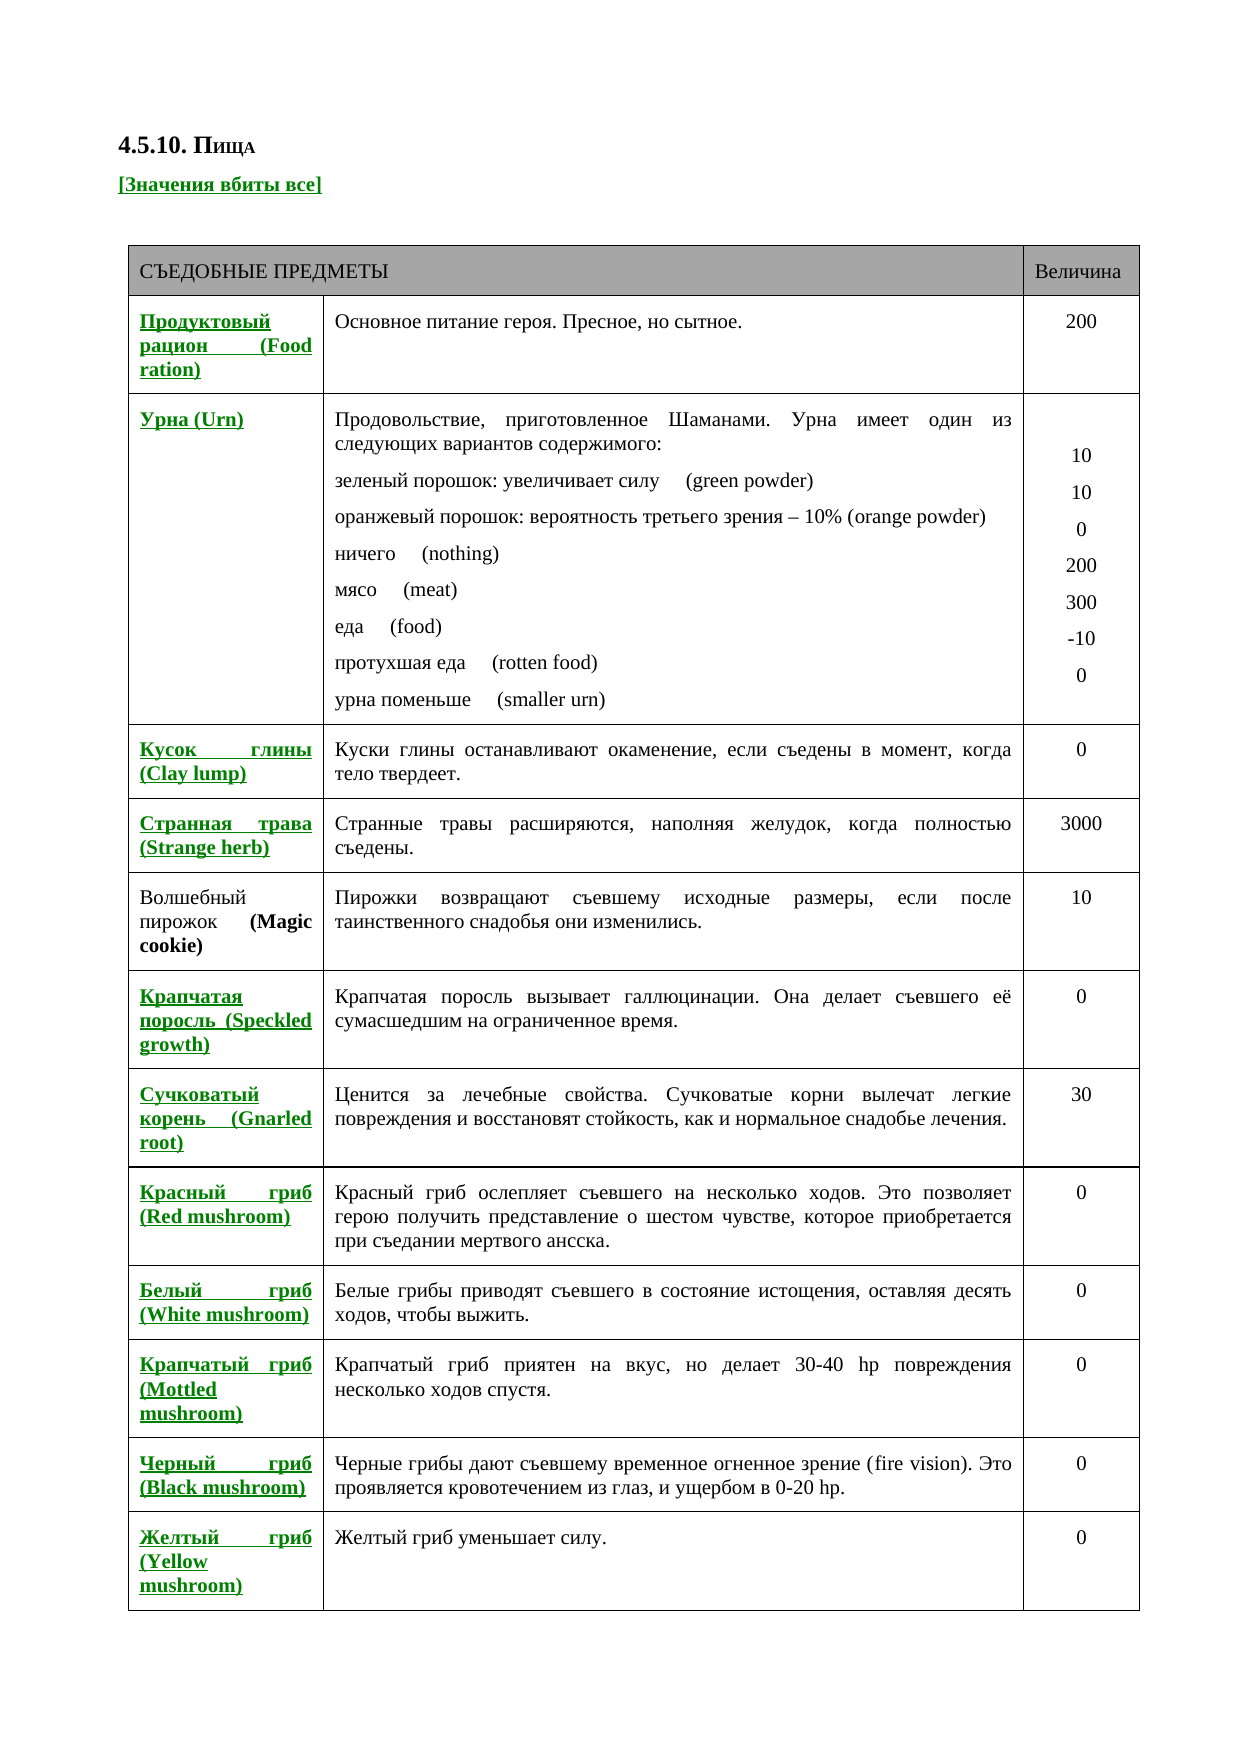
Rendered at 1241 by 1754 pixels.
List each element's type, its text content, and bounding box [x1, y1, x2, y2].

table_cell 0 [1024, 1266, 1139, 1339]
table_cell Кусок глины (Clay lump) [129, 725, 323, 798]
table_cell Крапчатая поросль (Speckled growth) [129, 971, 323, 1068]
table_cell Основное питание героя. Пресное, но сытное. [324, 296, 1023, 393]
table_cell Белые грибы приводят съевшего в состояние истощения, оставляя десять ходов, чтобы выжить. [324, 1266, 1023, 1339]
table_cell Сучковатый корень (Gnarled root) [129, 1069, 323, 1166]
table_cell Крапчатый гриб приятен на вкус, но делает 30-40 hp повреждения несколько ходов спустя. [324, 1340, 1023, 1437]
table_cell 0 [1024, 1512, 1139, 1609]
text [Значения вбиты все] [118, 172, 1152, 196]
table_cell Красный гриб ослепляет съевшего на несколько ходов. Это позволяет герою получить представление о шестом чувстве, которое приобретается при съедании мертвого ансска. [324, 1168, 1023, 1265]
table_cell Продуктовый рацион (Food ration) [129, 296, 323, 393]
table_cell 10 10 0 200 300 -10 0 [1024, 394, 1139, 723]
table_cell Желтый гриб уменьшает силу. [324, 1512, 1023, 1609]
table_cell Куски глины останавливают окаменение, если съедены в момент, когда тело твердеет. [324, 725, 1023, 798]
table_cell Ценится за лечебные свойства. Сучковатые корни вылечат легкие повреждения и восстановят стойкость, как и нормальное снадобье лечения. [324, 1069, 1023, 1166]
table_cell 200 [1024, 296, 1139, 393]
table_cell 3000 [1024, 799, 1139, 872]
table_cell Желтый гриб (Yellow mushroom) [129, 1512, 323, 1609]
table_header СЪЕДОБНЫЕ ПРЕДМЕТЫ [129, 246, 1023, 295]
subtitle 4.5.10. Пища [118, 131, 1152, 159]
table_cell Крапчатая поросль вызывает галлюцинации. Она делает съевшего её сумасшедшим на ограниченное время. [324, 971, 1023, 1068]
table_cell 10 [1024, 873, 1139, 970]
table_cell Белый гриб (White mushroom) [129, 1266, 323, 1339]
table_cell Странные травы расширяются, наполняя желудок, когда полностью съедены. [324, 799, 1023, 872]
table_cell 0 [1024, 1340, 1139, 1437]
table_cell Волшебный пирожок (Magic cookie) [129, 873, 323, 970]
table_cell 0 [1024, 1438, 1139, 1511]
table_cell Крапчатый гриб (Mottled mushroom) [129, 1340, 323, 1437]
table_cell Черный гриб (Black mushroom) [129, 1438, 323, 1511]
table_cell Продовольствие, приготовленное Шаманами. Урна имеет один из следующих вариантов содержимого: зеленый порошок: увеличивает силу (green powder) оранжевый порошок: вероятность третьего зрения – 10% (orange powder) ничего (nothing) мясо (meat) еда (food) протухшая еда (rotten food) урна поменьше (smaller urn) [324, 394, 1023, 723]
table_cell 0 [1024, 1168, 1139, 1265]
table_cell 0 [1024, 725, 1139, 798]
table_header Величина [1024, 246, 1139, 295]
table_cell Пирожки возвращают съевшему исходные размеры, если после таинственного снадобья они изменились. [324, 873, 1023, 970]
table_cell Черные грибы дают съевшему временное огненное зрение (fire vision). Это проявляется кровотечением из глаз, и ущербом в 0-20 hp. [324, 1438, 1023, 1511]
table_cell Красный гриб (Red mushroom) [129, 1168, 323, 1265]
table_cell Урна (Urn) [129, 394, 323, 723]
table_cell 0 [1024, 971, 1139, 1068]
table_cell 30 [1024, 1069, 1139, 1166]
table_cell Странная трава (Strange herb) [129, 799, 323, 872]
